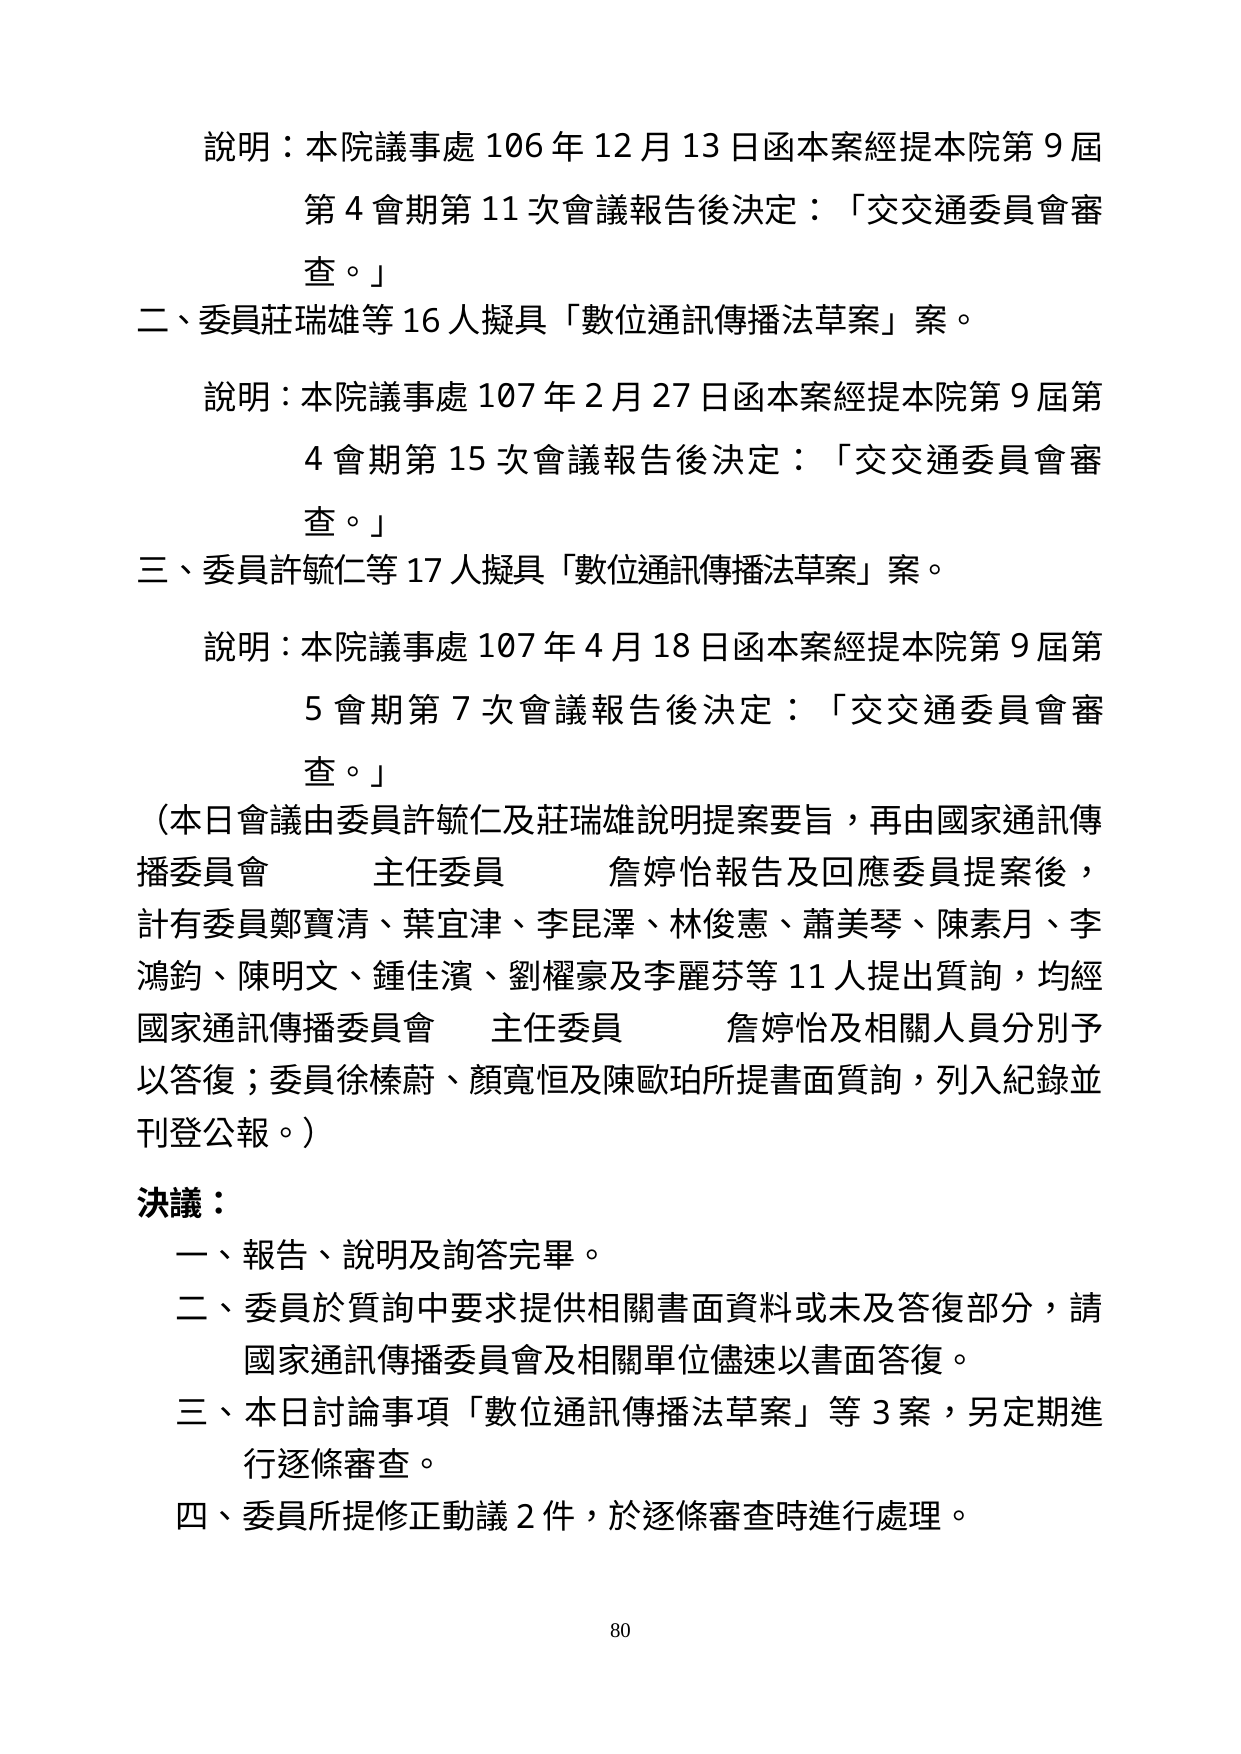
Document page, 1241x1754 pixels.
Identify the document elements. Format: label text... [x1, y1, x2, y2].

text 一、報告、說明及詢答完畢。 [136, 1226, 1104, 1278]
text 說明：本院議事處107年4月18日函本案經提本院第9屆第5會期第7次會議報告後決定：「交交通委員會審查。」 [203, 603, 1104, 791]
text （本日會議由委員許毓仁及莊瑞雄說明提案要旨，再由國家通訊傳播委員會 主任委員 詹婷怡報告及回應委員提案後，計有委員鄭寶清、葉宜津、李昆澤、林俊憲、蕭美琴、陳素月、李鴻鈞、陳明文、鍾佳濱、劉櫂豪及李麗芬等11人提出質詢，均經國家通訊傳播委員會 主任委員 詹婷怡及相關人員分別予以答復；委員徐榛蔚、顏寬恒及陳歐珀所提書面質詢，列入紀錄並刊登公報。） [136, 791, 1104, 1155]
text 決議： [136, 1174, 1104, 1226]
text 說明：本院議事處106年12月13日函本案經提本院第9屆第4會期第11次會議報告後決定：「交交通委員會審查。」 [203, 103, 1104, 291]
text 四、委員所提修正動議2件，於逐條審查時進行處理。 [175, 1487, 1104, 1539]
text 二、委員莊瑞雄等16人擬具「數位通訊傳播法草案」案。 [136, 291, 1104, 343]
text 二、委員於質詢中要求提供相關書面資料或未及答復部分，請國家通訊傳播委員會及相關單位儘速以書面答復。 [175, 1278, 1104, 1382]
text 三、本日討論事項「數位通訊傳播法草案」等3案，另定期進行逐條審查。 [175, 1382, 1104, 1487]
text 三、委員許毓仁等17人擬具「數位通訊傳播法草案」案。 [136, 541, 1104, 593]
text 說明：本院議事處107年2月27日函本案經提本院第9屆第4會期第15次會議報告後決定：「交交通委員會審查。」 [203, 353, 1104, 541]
